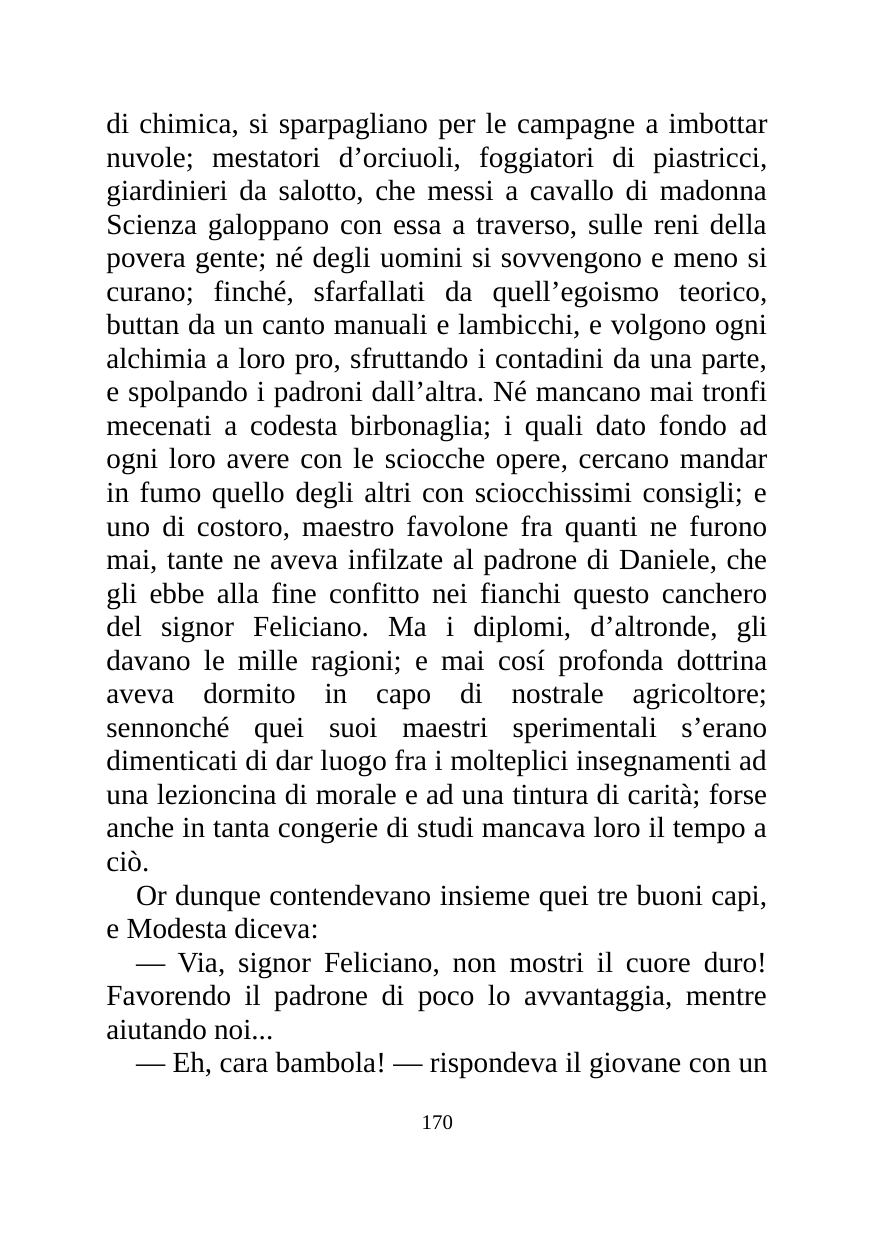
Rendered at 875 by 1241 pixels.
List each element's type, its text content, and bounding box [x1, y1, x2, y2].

text — Via, signor Feliciano, non mostri il cuore duro! Favorendo il padrone di poco lo avvantaggia, mentre aiutando noi... [106, 945, 768, 1045]
text di chimica, si sparpagliano per le campagne a imbottar nuvole; mestatori d’orciuoli, foggiatori di piastricci, giardinieri da salotto, che messi a cavallo di madonna Scienza galoppano con essa a traverso, sulle reni della povera gente; né degli uomini si sovvengono e meno si curano; finché, sfarfallati da quell’egoismo teorico, buttan da un canto manuali e lambicchi, e volgono ogni alchimia a loro pro, sfruttando i contadini da una parte, e spolpando i padroni dall’altra. Né mancano mai tronfi mecenati a codesta birbonaglia; i quali dato fondo ad ogni loro avere con le sciocche opere, cercano mandar in fumo quello degli altri con sciocchissimi consigli; e uno di costoro, maestro favolone fra quanti ne furono mai, tante ne aveva infilzate al padrone di Daniele, che gli ebbe alla fine confitto nei fianchi questo canchero del signor Feliciano. Ma i diplomi, d’altronde, gli davano le mille ragioni; e mai cosí profonda dottrina aveva dormito in capo di nostrale agricoltore; sennonché quei suoi maestri sperimentali s’erano dimenticati di dar luogo fra i molteplici insegnamenti ad una lezioncina di morale e ad una tintura di carità; forse anche in tanta congerie di studi mancava loro il tempo a ciò. [106, 106, 768, 878]
text Or dunque contendevano insieme quei tre buoni capi, e Modesta diceva: [106, 878, 768, 945]
text — Eh, cara bambola! — rispondeva il giovane con un [106, 1045, 768, 1079]
